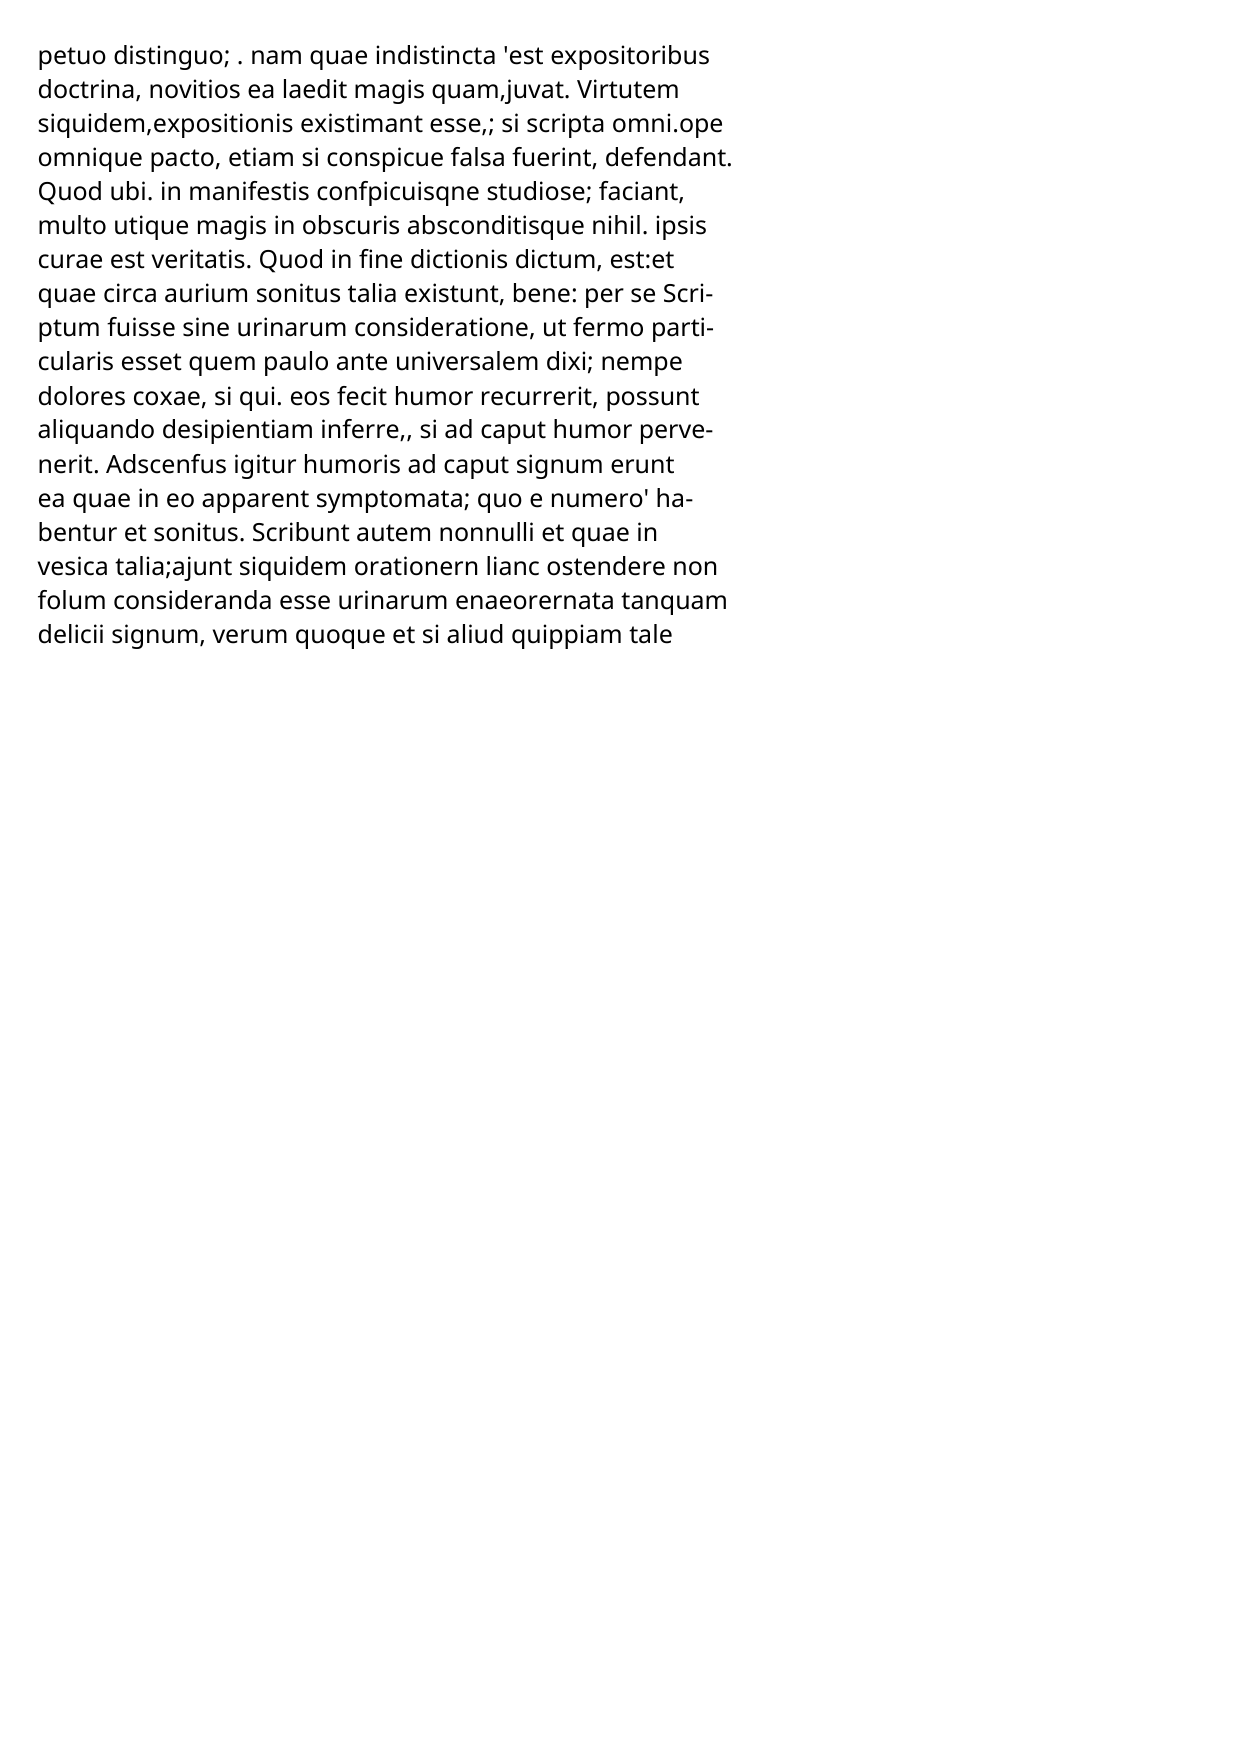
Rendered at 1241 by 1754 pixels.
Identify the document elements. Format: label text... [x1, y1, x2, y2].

text petuo distinguo; . nam quae indistincta 'est expositoribus doctrina, novitios ea laedit magis quam,juvat. Virtutem siquidem,expositionis existimant esse,; si scripta omni.ope omnique pacto, etiam si conspicue falsa fuerint, defendant. Quod ubi. in manifestis confpicuisqne studiose; faciant, multo utique magis in obscuris absconditisque nihil. ipsis curae est veritatis. Quod in fine dictionis dictum, est:et quae circa aurium sonitus talia existunt, bene: per se Scri- ptum fuisse sine urinarum consideratione, ut fermo parti- cularis esset quem paulo ante universalem dixi; nempe dolores coxae, si qui. eos fecit humor recurrerit, possunt aliquando desipientiam inferre,, si ad caput humor perve- nerit. Adscenfus igitur humoris ad caput signum erunt ea quae in eo apparent symptomata; quo e numero' ha- bentur et sonitus. Scribunt autem nonnulli et quae in vesica talia;ajunt siquidem orationern lianc ostendere non folum consideranda esse urinarum enaeorernata tanquam delicii signum, verum quoque et si aliud quippiam tale [37, 37, 1203, 651]
